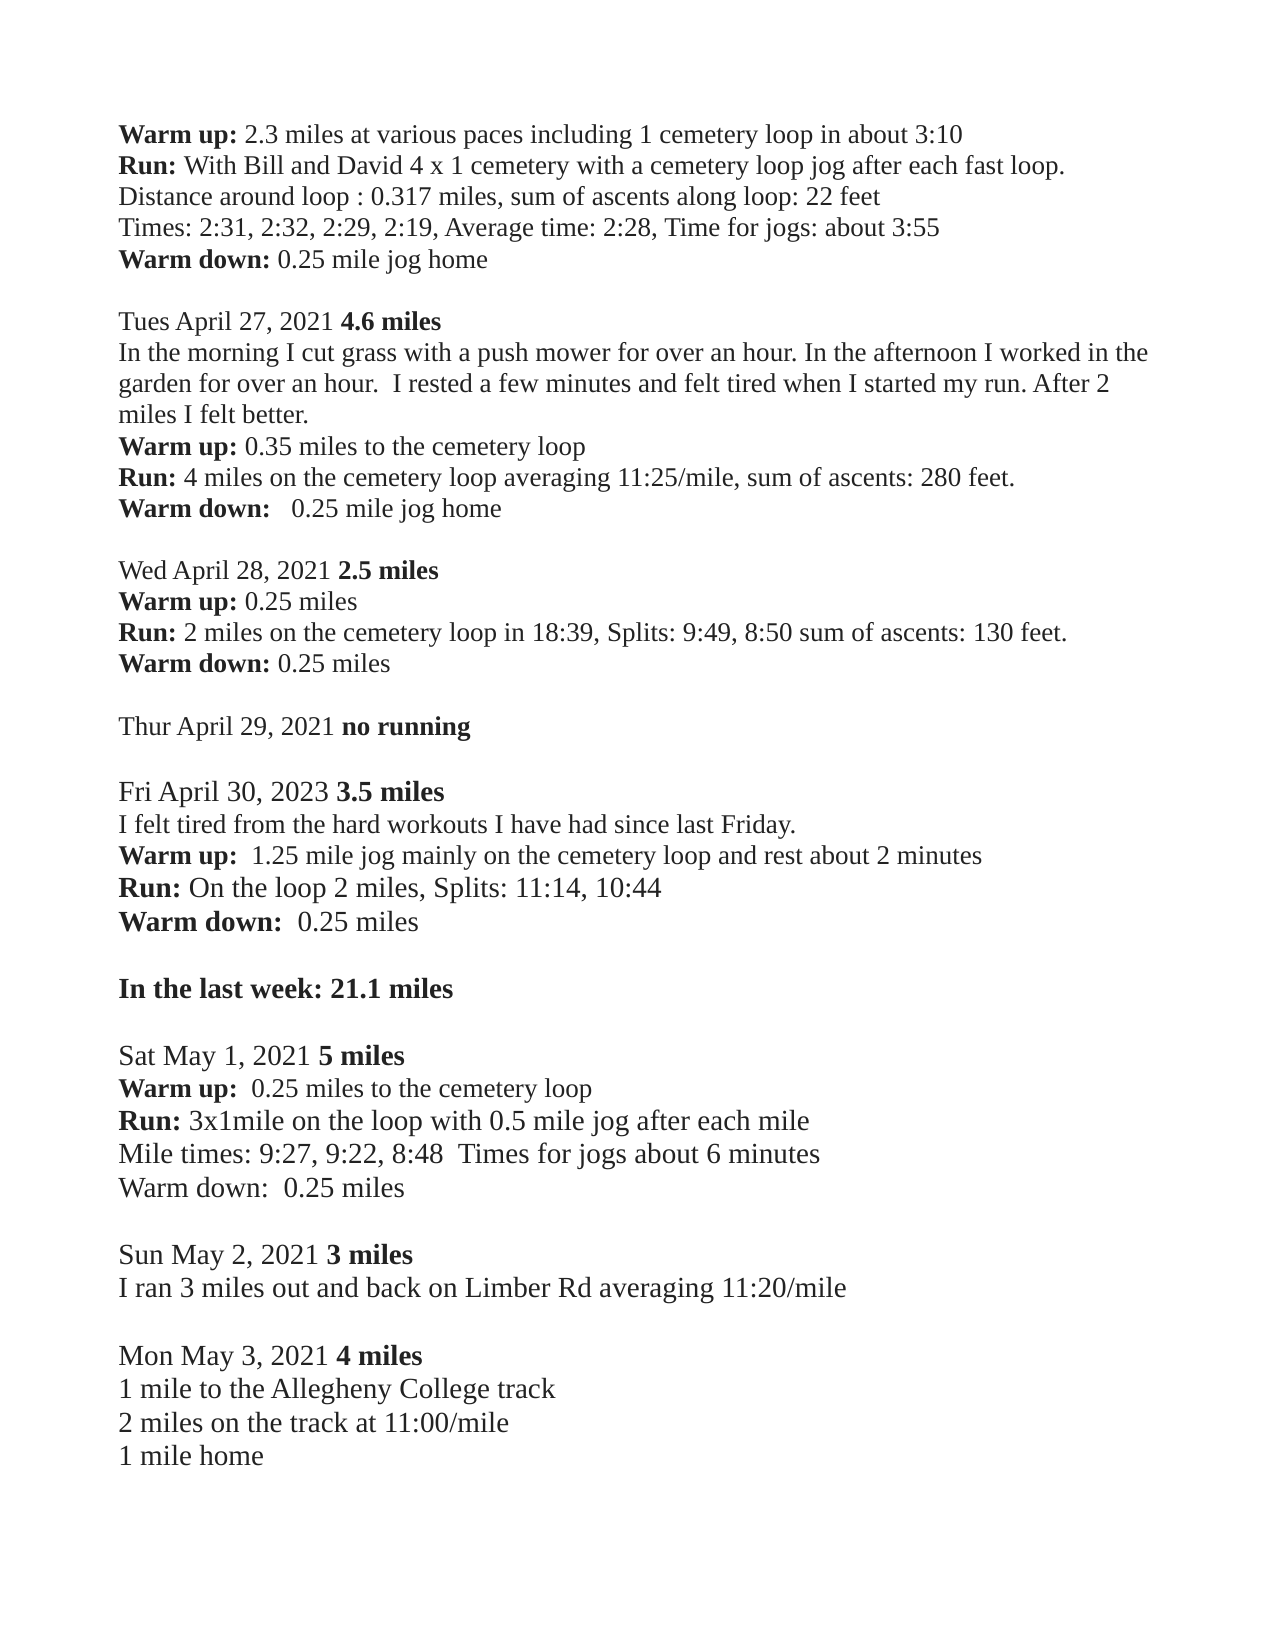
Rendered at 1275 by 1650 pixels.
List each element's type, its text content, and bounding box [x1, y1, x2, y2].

text Warm up: 2.3 miles at various paces including 1 cemetery loop in about 3:10 [118, 118, 1161, 149]
text Mon May 3, 2021 4 miles [118, 1338, 1161, 1371]
text 1 mile home [118, 1438, 1161, 1472]
text I ran 3 miles out and back on Limber Rd averaging 11:20/mile [118, 1271, 1161, 1304]
text Warm up: 0.35 miles to the cemetery loop [118, 429, 1161, 461]
text Warm up: 1.25 mile jog mainly on the cemetery loop and rest about 2 minutes [118, 839, 1161, 870]
text Run: On the loop 2 miles, Splits: 11:14, 10:44 [118, 870, 1161, 904]
text Distance around loop : 0.317 miles, sum of ascents along loop: 22 feet [118, 180, 1161, 212]
text Warm up: 0.25 miles [118, 585, 1161, 616]
text Warm up: 0.25 miles to the cemetery loop [118, 1072, 1161, 1103]
text In the last week: 21.1 miles [118, 971, 1161, 1004]
text Run: 3x1mile on the loop with 0.5 mile jog after each mile [118, 1103, 1161, 1136]
text Mile times: 9:27, 9:22, 8:48 Times for jogs about 6 minutes [118, 1136, 1161, 1170]
text Sun May 2, 2021 3 miles [118, 1237, 1161, 1271]
text Run: 2 miles on the cemetery loop in 18:39, Splits: 9:49, 8:50 sum of ascents: 130 feet. [118, 616, 1161, 648]
text I felt tired from the hard workouts I have had since last Friday. [118, 808, 1161, 839]
text In the morning I cut grass with a push mower for over an hour. In the afternoon I worked in the garden for over an hour. I rested a few minutes and felt tired when I started my run. After 2 miles I felt better. [118, 336, 1161, 429]
text Warm down: 0.25 mile jog home [118, 492, 1161, 523]
text Warm down: 0.25 miles [118, 904, 1161, 937]
text 2 miles on the track at 11:00/mile [118, 1405, 1161, 1438]
text 1 mile to the Allegheny College track [118, 1371, 1161, 1405]
text Run: 4 miles on the cemetery loop averaging 11:25/mile, sum of ascents: 280 feet. [118, 461, 1161, 492]
text Warm down: 0.25 mile jog home [118, 243, 1161, 274]
text Times: 2:31, 2:32, 2:29, 2:19, Average time: 2:28, Time for jogs: about 3:55 [118, 212, 1161, 243]
text Fri April 30, 2023 3.5 miles [118, 774, 1161, 808]
text Tues April 27, 2021 4.6 miles [118, 305, 1161, 336]
text Run: With Bill and David 4 x 1 cemetery with a cemetery loop jog after each fast loop. [118, 149, 1161, 180]
text Thur April 29, 2021 no running [118, 710, 1161, 741]
text Sat May 1, 2021 5 miles [118, 1038, 1161, 1072]
text Wed April 28, 2021 2.5 miles [118, 554, 1161, 585]
text Warm down: 0.25 miles [118, 648, 1161, 679]
text Warm down: 0.25 miles [118, 1170, 1161, 1203]
